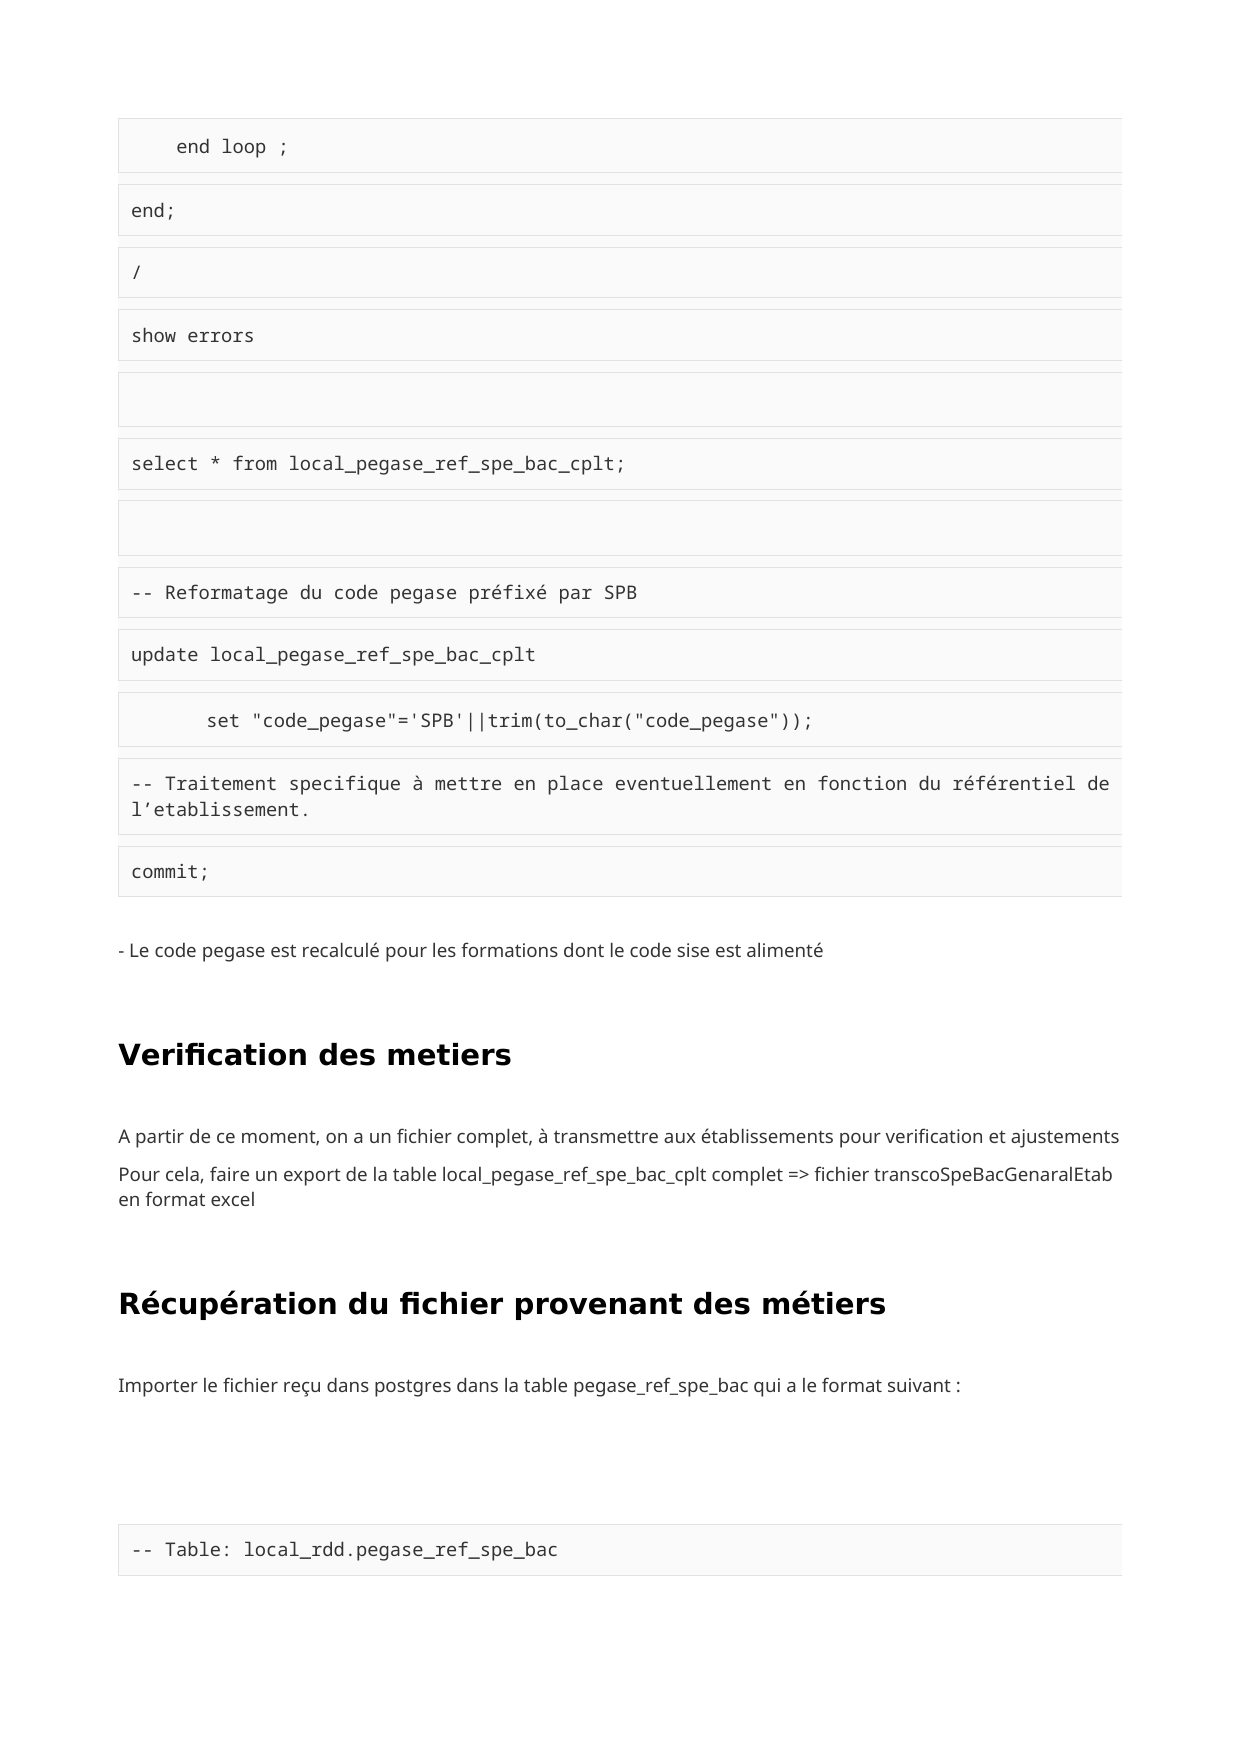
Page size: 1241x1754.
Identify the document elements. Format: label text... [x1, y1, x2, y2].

text / [119, 248, 1122, 297]
text commit; [119, 847, 1122, 896]
text select * from local_pegase_ref_spe_bac_cplt; [119, 439, 1122, 489]
text end; [119, 185, 1122, 235]
text Pour cela, faire un export de la table local_pegase_ref_spe_bac_cplt complet => fichier transcoSpeBacGenaralEtab en format excel [118, 1161, 1122, 1212]
text -- Reformatage du code pegase préfixé par SPB [119, 568, 1122, 617]
text set "code_pegase"='SPB'||trim(to_char("code_pegase")); [119, 693, 1122, 746]
subtitle Récupération du fichier provenant des métiers [118, 1287, 1122, 1321]
text -- Table: local_rdd.pegase_ref_spe_bac [119, 1525, 1122, 1575]
text Importer le fichier reçu dans postgres dans la table pegase_ref_spe_bac qui a le format suivant : [118, 1372, 1122, 1397]
text show errors [119, 310, 1122, 360]
text update local_pegase_ref_spe_bac_cplt [119, 630, 1122, 680]
subtitle Verification des metiers [118, 1038, 1122, 1072]
text A partir de ce moment, on a un fichier complet, à transmettre aux établissements pour verification et ajustements [118, 1123, 1122, 1148]
text end loop ; [119, 119, 1122, 172]
text -- Traitement specifique à mettre en place eventuellement en fonction du référentiel de l’etablissement. [119, 759, 1122, 834]
text - Le code pegase est recalculé pour les formations dont le code sise est alimenté [118, 937, 1122, 963]
